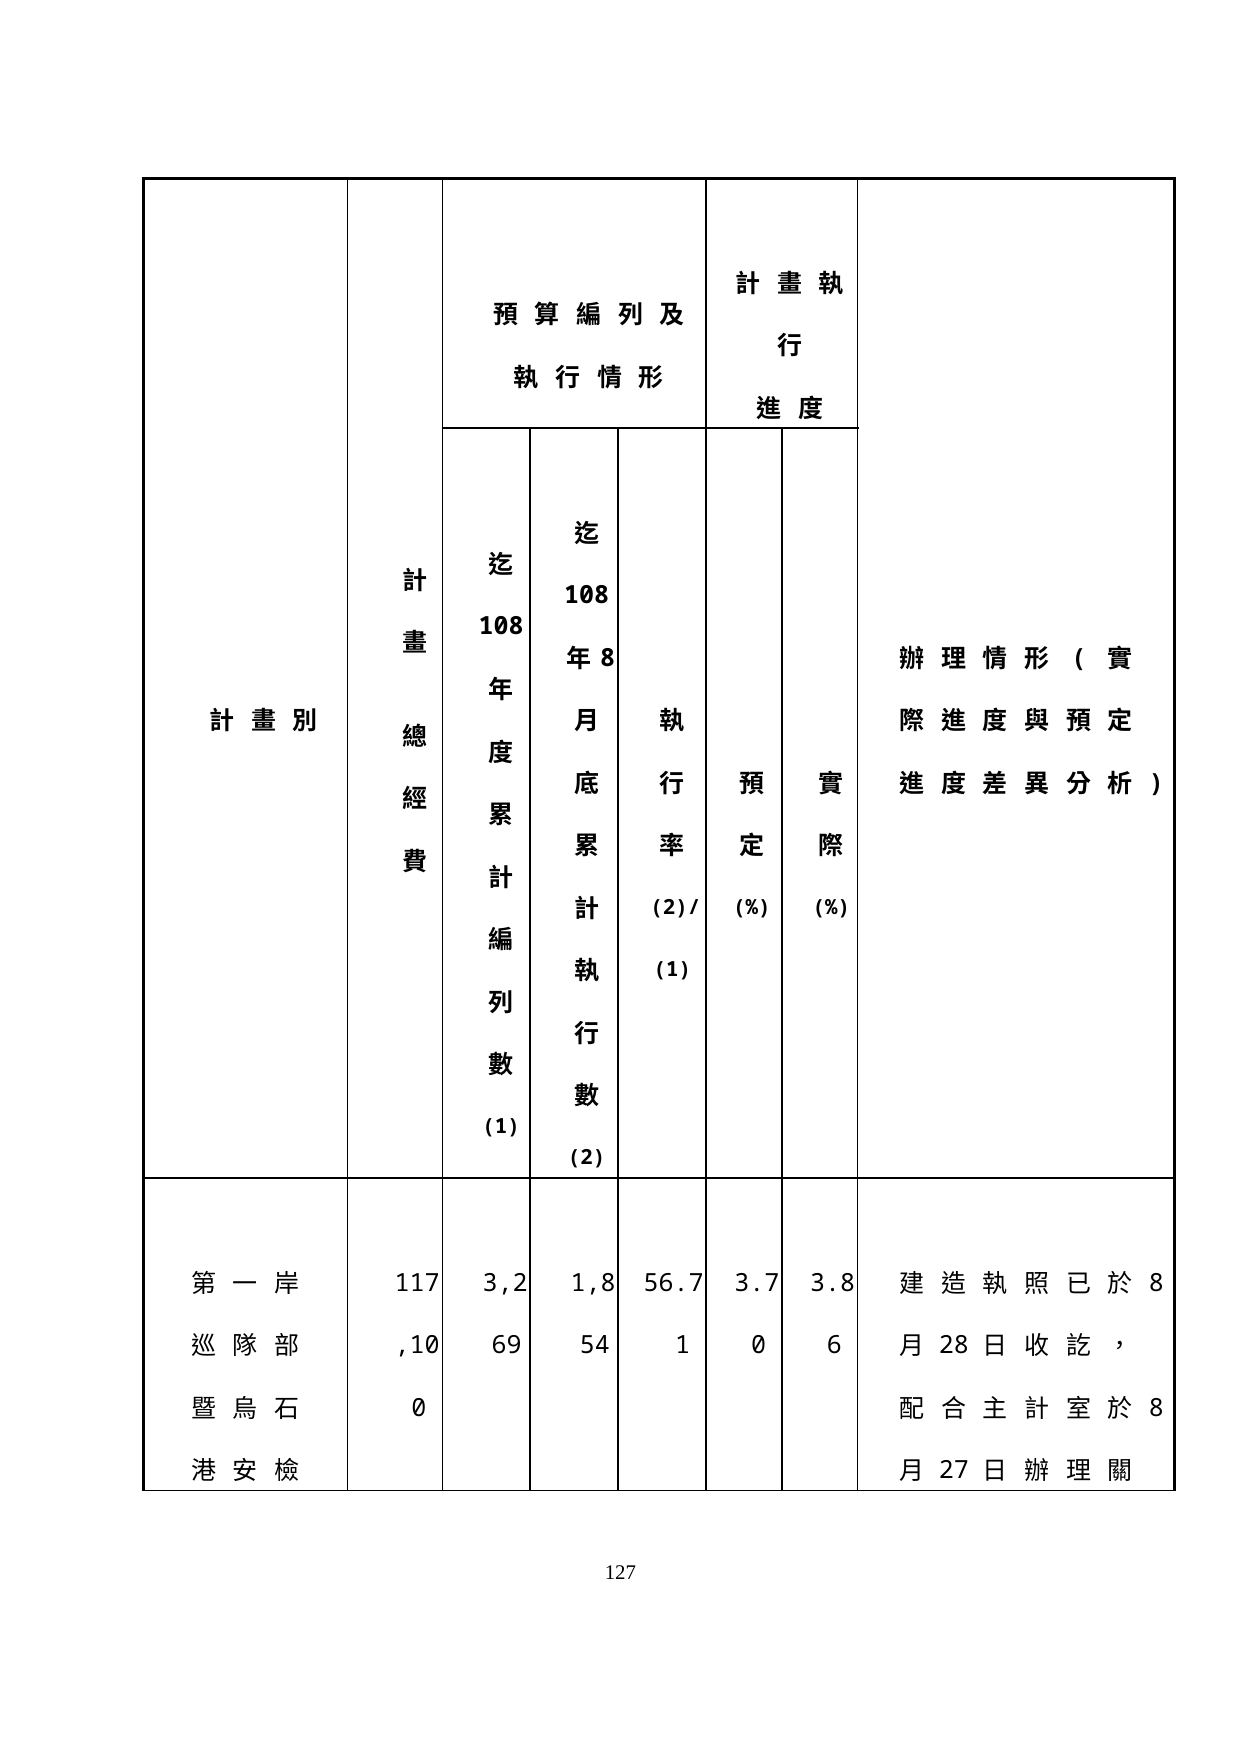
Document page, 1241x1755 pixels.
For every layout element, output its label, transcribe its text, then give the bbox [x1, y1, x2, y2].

table_cell 執行率(2)/(1) [619, 429, 705, 1177]
table_header 預算編列及執行情形 [443, 180, 705, 427]
table_cell 117,100 [348, 1179, 442, 1490]
table_header 計畫 總經費 [348, 180, 442, 1177]
table_header 計畫執行 進度 [707, 180, 857, 427]
table_cell 1,854 [531, 1179, 617, 1490]
table_cell 3,269 [443, 1179, 529, 1490]
table_cell 56.71 [619, 1179, 705, 1490]
table_cell 預定(%) [707, 429, 781, 1177]
table_cell 迄108年8月底累計執行數(2) [531, 429, 617, 1177]
table_cell 迄108年度累計編列數(1) [443, 429, 529, 1177]
table_header 辦理情形(實際進度與預定進度差異分析) [858, 180, 1173, 1177]
table_cell 第一岸巡隊部暨烏石港安檢 [145, 1179, 347, 1490]
table_cell 3.70 [707, 1179, 781, 1490]
table_header 計畫別 [145, 180, 347, 1177]
table_cell 3.86 [783, 1179, 857, 1490]
table_cell 建造執照已於8月28日收訖，配合主計室於8月27日辦理關 [858, 1179, 1173, 1490]
table_cell 實際(%) [783, 429, 857, 1177]
